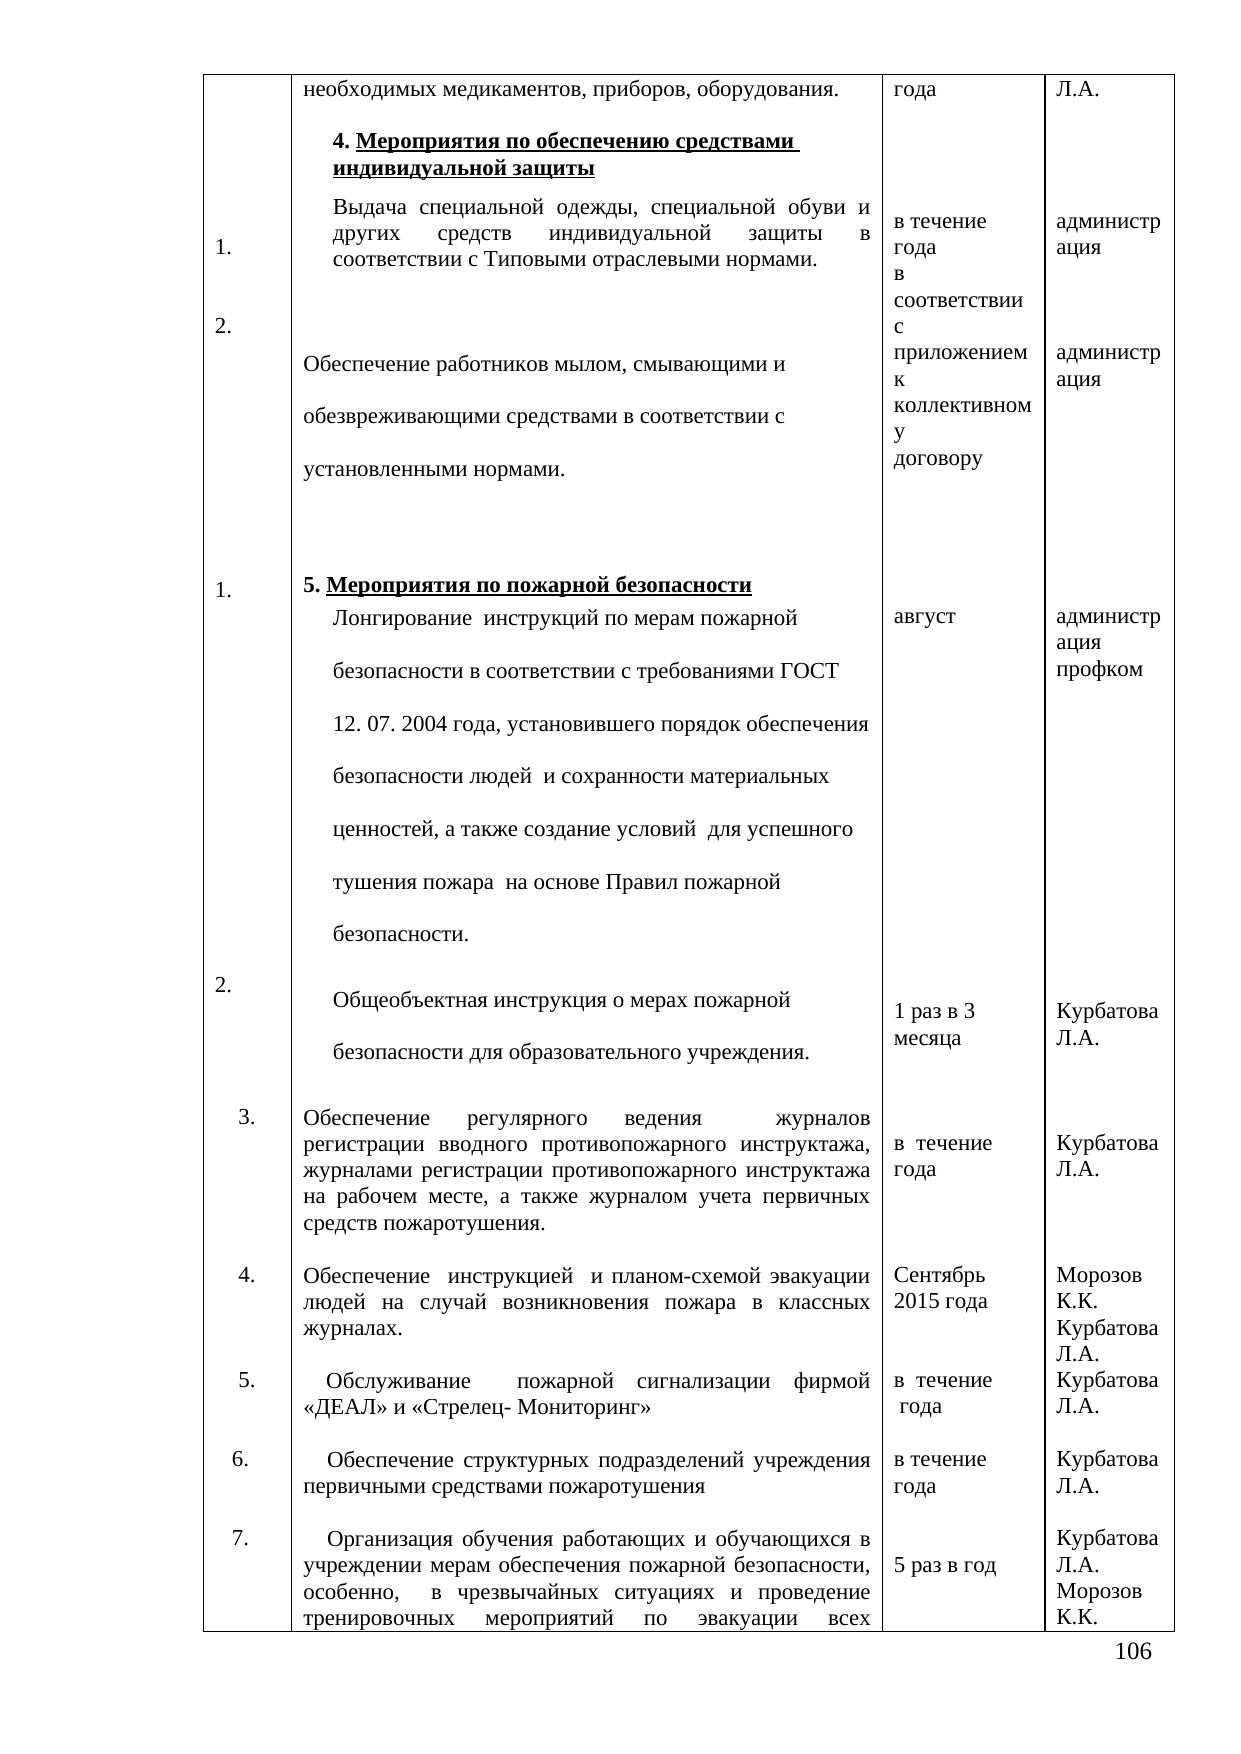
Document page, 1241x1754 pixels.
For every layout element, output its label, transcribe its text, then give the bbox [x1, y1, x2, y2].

table_cell 1. 2. 1. 2. 3. 4. 5. 6. 7. [204, 75, 291, 1631]
table_cell года в течение года в соответствии с приложением к коллективному договору август 1 раз в 3 месяца в течение года Сентябрь 2015 года в течение года в течение года 5 раз в год [883, 75, 1044, 1631]
table_cell Л.А. администрация администрация администрация профком Курбатова Л.А. Курбатова Л.А. Морозов К.К. Курбатова Л.А. Курбатова Л.А. Курбатова Л.А. Курбатова Л.А. Морозов К.К. [1046, 75, 1174, 1631]
table_cell необходимых медикаментов, приборов, оборудования. 4. Мероприятия по обеспечению средствами индивидуальной защиты Выдача специальной одежды, специальной обуви и других средств индивидуальной защиты в соответствии с Типовыми отраслевыми нормами. Обеспечение работников мылом, смывающими и обезвреживающими средствами в соответствии с установленными нормами. 5. Мероприятия по пожарной безопасности Лонгирование инструкций по мерам пожарной безопасности в соответствии с требованиями ГОСТ 12. 07. 2004 года, установившего порядок обеспечения безопасности людей и сохранности материальных ценностей, а также создание условий для успешного тушения пожара на основе Правил пожарной безопасности. Общеобъектная инструкция о мерах пожарной безопасности для образовательного учреждения. Обеспечение регулярного ведения журналов регистрации вводного противопожарного инструктажа, журналами регистрации противопожарного инструктажа на рабочем месте, а также журналом учета первичных средств пожаротушения. Обеспечение инструкцией и планом-схемой эвакуации людей на случай возникновения пожара в классных журналах. Обслуживание пожарной сигнализации фирмой «ДЕАЛ» и «Стрелец- Мониторинг» Обеспечение структурных подразделений учреждения первичными средствами пожаротушения Организация обучения работающих и обучающихся в учреждении мерам обеспечения пожарной безопасности, особенно, в чрезвычайных ситуациях и проведение тренировочных мероприятий по эвакуации всех [292, 75, 882, 1631]
